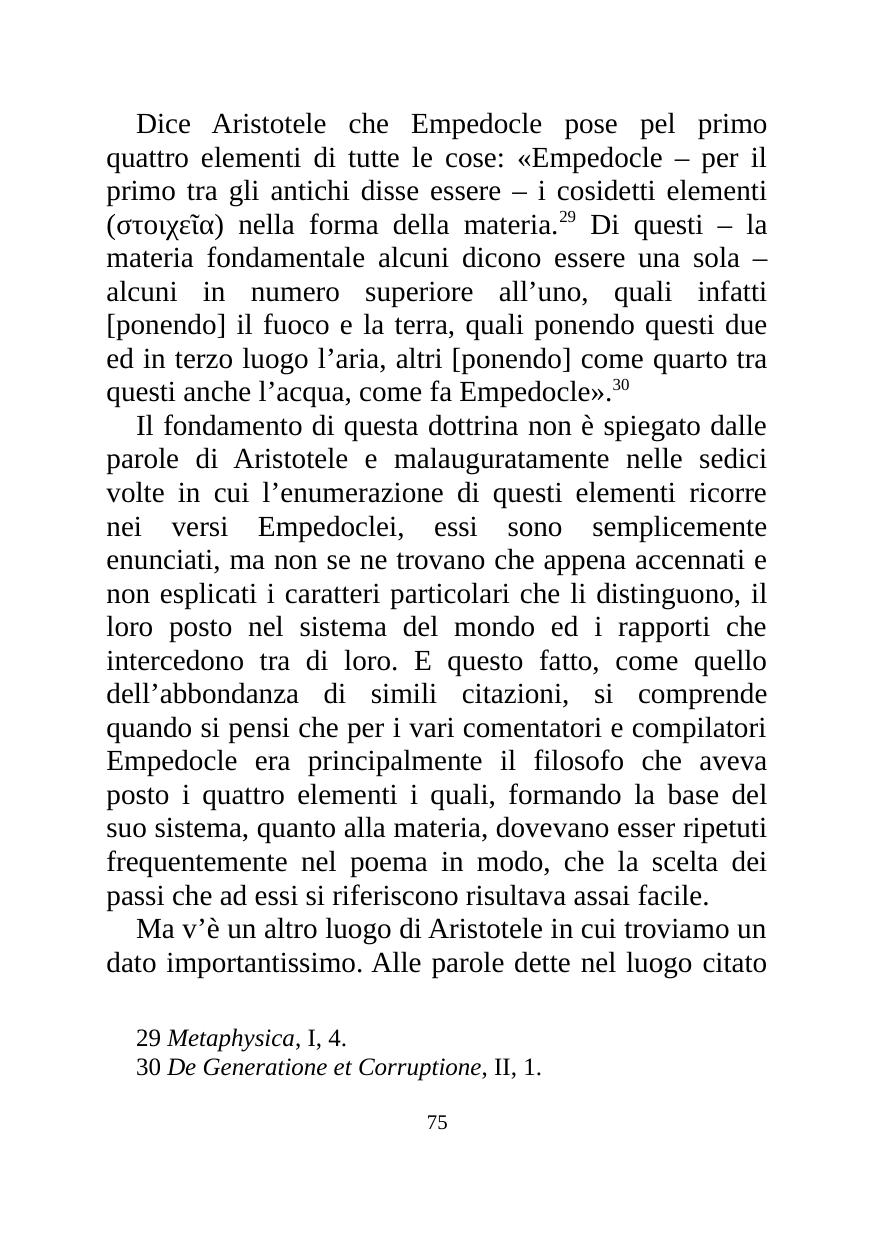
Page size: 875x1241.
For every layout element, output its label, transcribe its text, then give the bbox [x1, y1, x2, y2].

text Il fondamento di questa dottrina non è spiegato dalle parole di Aristotele e malauguratamente nelle sedici volte in cui l’enumerazione di questi elementi ricorre nei versi Empedoclei, essi sono semplicemente enunciati, ma non se ne trovano che appena accennati e non esplicati i caratteri particolari che li distinguono, il loro posto nel sistema del mondo ed i rapporti che intercedono tra di loro. E questo fatto, come quello dell’abbondanza di simili citazioni, si comprende quando si pensi che per i vari comentatori e compilatori Empedocle era principalmente il filosofo che aveva posto i quattro elementi i quali, formando la base del suo sistema, quanto alla materia, dovevano esser ripetuti frequentemente nel poema in modo, che la scelta dei passi che ad essi si riferiscono risultava assai facile. [106, 408, 768, 911]
text Ma v’è un altro luogo di Aristotele in cui troviamo un dato importantissimo. Alle parole dette nel luogo citato [106, 911, 768, 978]
text De Generatione et Corruptione, II, 1. [106, 1052, 768, 1080]
text Dice Aristotele che Empedocle pose pel primo quattro elementi di tutte le cose: «Empedocle – per il primo tra gli antichi disse essere – i cosidetti elementi (στοιχεῖα) nella forma della materia. Di questi – la materia fondamentale alcuni dicono essere una sola – alcuni in numero superiore all’uno, quali infatti [ponendo] il fuoco e la terra, quali ponendo questi due ed in terzo luogo l’aria, altri [ponendo] come quarto tra questi anche l’acqua, come fa Empedocle». [106, 106, 768, 408]
text Metaphysica, I, 4. [106, 1023, 768, 1052]
